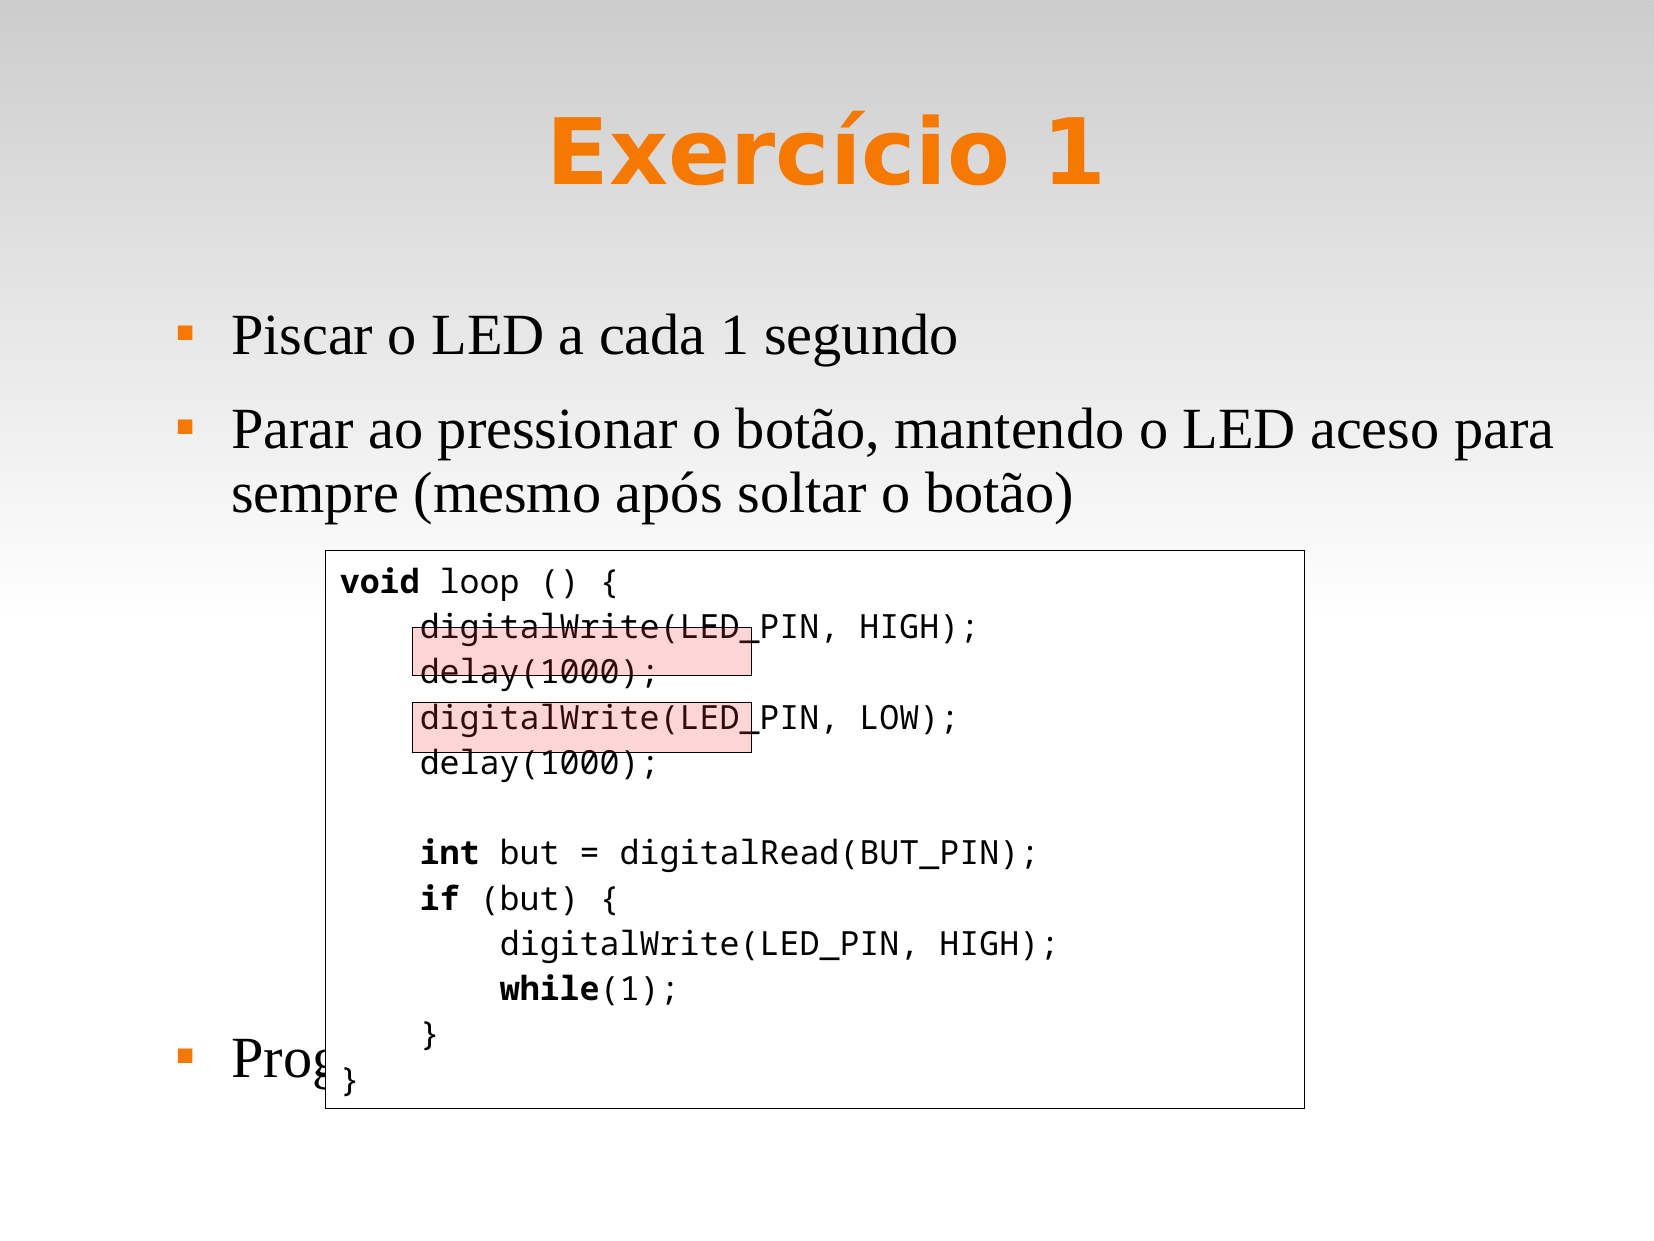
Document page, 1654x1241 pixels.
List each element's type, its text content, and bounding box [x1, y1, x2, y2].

text_box [412, 627, 752, 676]
title Exercício 1 [82, 49, 1571, 257]
text_box void loop () { digitalWrite(LED_PIN, HIGH); delay(1000); digitalWrite(LED_PIN, LOW); delay(1000); int but = digitalRead(BUT_PIN); if (but) { digitalWrite(LED_PIN, HIGH); while(1); } } [325, 550, 1305, 1028]
text_box [412, 702, 752, 753]
list Piscar o LED a cada 1 segundo Parar ao pressionar o botão, mantendo o LED aceso para sempre (mesmo após soltar o botão) Programa não reativo! [89, 302, 1576, 1209]
